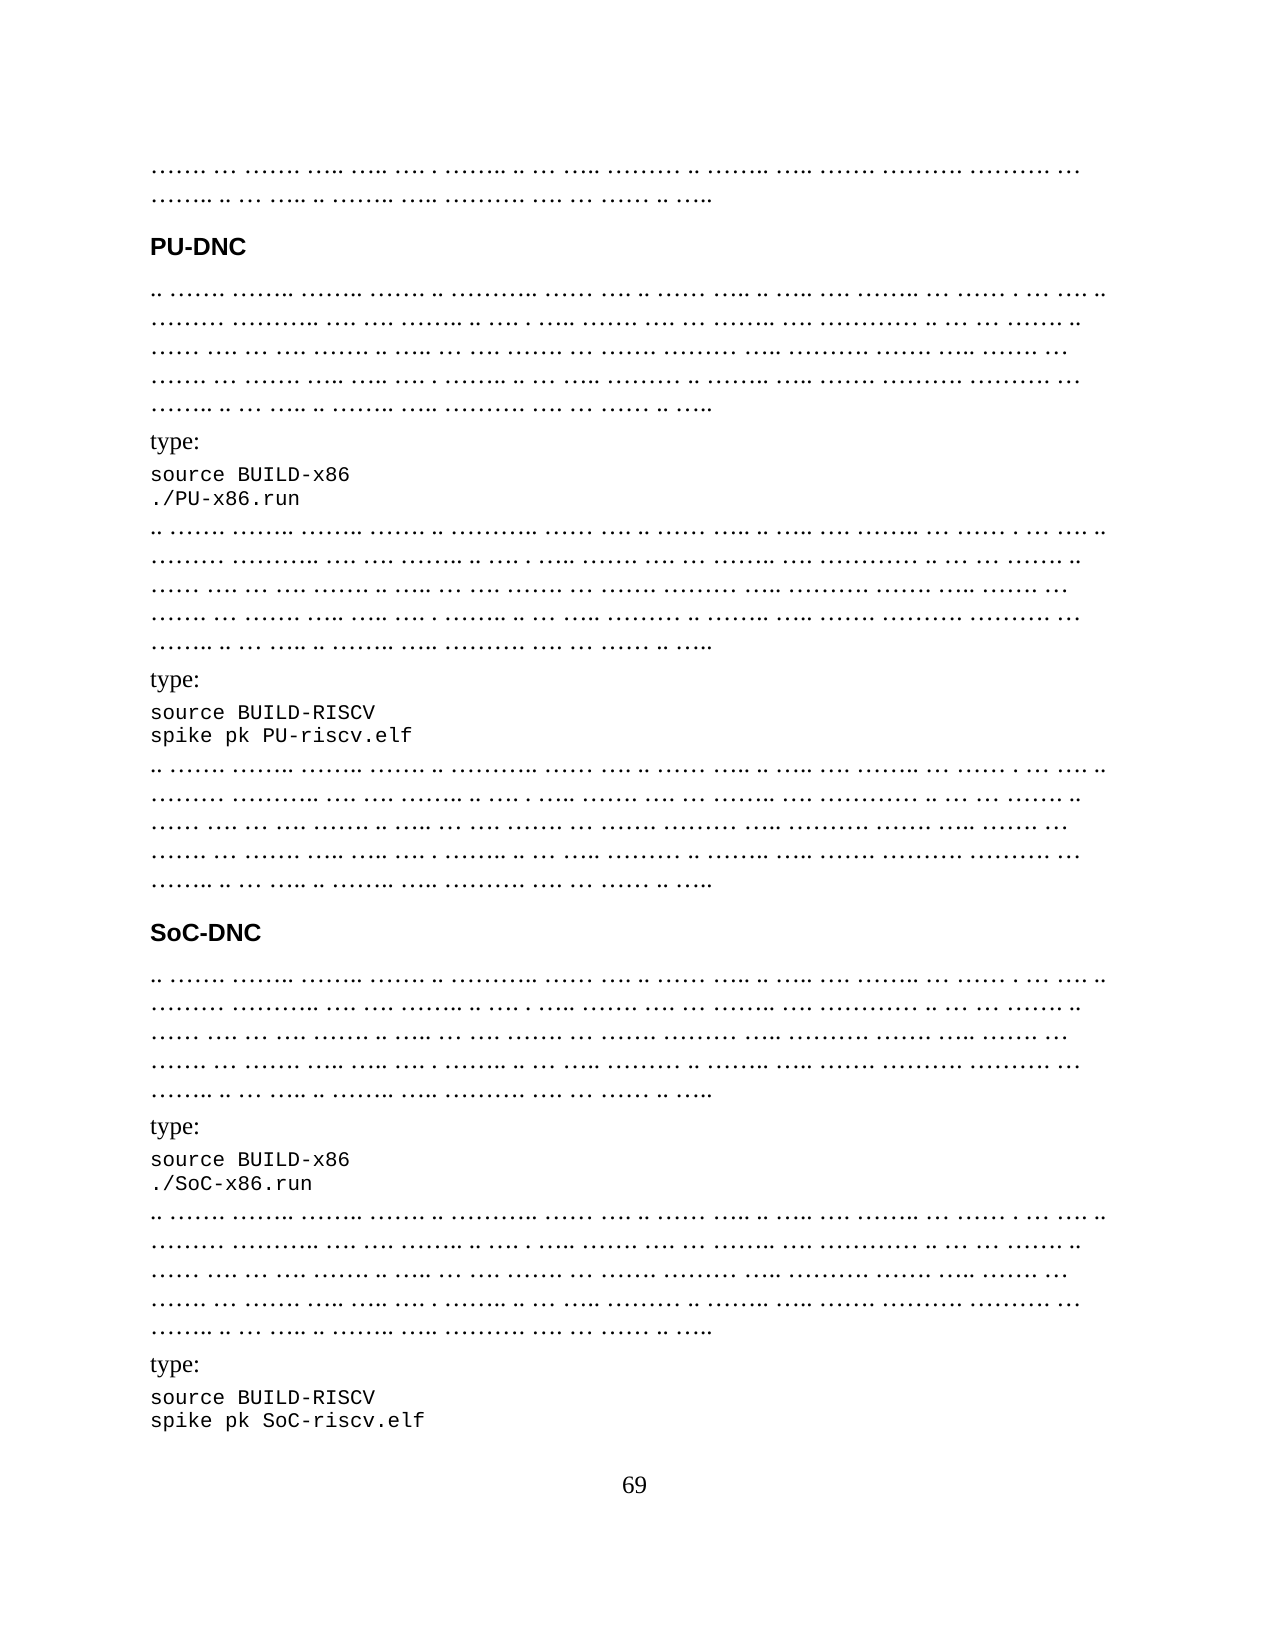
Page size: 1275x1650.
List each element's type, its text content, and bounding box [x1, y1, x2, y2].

text type: [150, 1349, 1125, 1378]
subtitle SoC-DNC [150, 918, 1125, 946]
text .. ……. …….. …….. ……. .. ……….. …… …. .. …… ….. .. ….. …. …….. … …… . … …. .. ……… ……….. …. …. …….. .. …. . ….. ……. …. … …….. …. ………… .. … … ……. .. …… …. … …. ……. .. ….. … …. ……. … ……. ……… ….. ………. ……. ….. ……. … ……. … ……. ….. ….. …. . …….. .. … ….. ……… .. …….. ….. ……. ………. ………. … …….. .. … ….. .. …….. ….. ………. …. … …… .. ….. [150, 959, 1125, 1102]
text .. ……. …….. …….. ……. .. ……….. …… …. .. …… ….. .. ….. …. …….. … …… . … …. .. ……… ……….. …. …. …….. .. …. . ….. ……. …. … …….. …. ………… .. … … ……. .. …… …. … …. ……. .. ….. … …. ……. … ……. ……… ….. ………. ……. ….. ……. … ……. … ……. ….. ….. …. . …….. .. … ….. ……… .. …….. ….. ……. ………. ………. … …….. .. … ….. .. …….. ….. ………. …. … …… .. ….. [150, 273, 1125, 417]
subtitle PU-DNC [150, 232, 1125, 261]
text source BUILD-x86 [150, 1149, 1125, 1173]
text spike pk SoC-riscv.elf [150, 1411, 1125, 1434]
text .. ……. …….. …….. ……. .. ……….. …… …. .. …… ….. .. ….. …. …….. … …… . … …. .. ……… ……….. …. …. …….. .. …. . ….. ……. …. … …….. …. ………… .. … … ……. .. …… …. … …. ……. .. ….. … …. ……. … ……. ……… ….. ………. ……. ….. ……. … ……. … ……. ….. ….. …. . …….. .. … ….. ……… .. …….. ….. ……. ………. ………. … …….. .. … ….. .. …….. ….. ………. …. … …… .. ….. [150, 1196, 1125, 1340]
text ……. … ……. ….. ….. …. . …….. .. … ….. ……… .. …….. ….. ……. ………. ………. … …….. .. … ….. .. …….. ….. ………. …. … …… .. ….. [150, 150, 1125, 207]
text spike pk PU-riscv.elf [150, 725, 1125, 749]
text .. ……. …….. …….. ……. .. ……….. …… …. .. …… ….. .. ….. …. …….. … …… . … …. .. ……… ……….. …. …. …….. .. …. . ….. ……. …. … …….. …. ………… .. … … ……. .. …… …. … …. ……. .. ….. … …. ……. … ……. ……… ….. ………. ……. ….. ……. … ……. … ……. ….. ….. …. . …….. .. … ….. ……… .. …….. ….. ……. ………. ………. … …….. .. … ….. .. …….. ….. ………. …. … …… .. ….. [150, 511, 1125, 655]
text .. ……. …….. …….. ……. .. ……….. …… …. .. …… ….. .. ….. …. …….. … …… . … …. .. ……… ……….. …. …. …….. .. …. . ….. ……. …. … …….. …. ………… .. … … ……. .. …… …. … …. ……. .. ….. … …. ……. … ……. ……… ….. ………. ……. ….. ……. … ……. … ……. ….. ….. …. . …….. .. … ….. ……… .. …….. ….. ……. ………. ………. … …….. .. … ….. .. …….. ….. ………. …. … …… .. ….. [150, 749, 1125, 893]
text ./PU-x86.run [150, 488, 1125, 511]
text source BUILD-RISCV [150, 702, 1125, 725]
text type: [150, 664, 1125, 693]
text ./SoC-x86.run [150, 1173, 1125, 1196]
text source BUILD-x86 [150, 464, 1125, 488]
text source BUILD-RISCV [150, 1387, 1125, 1411]
text type: [150, 1111, 1125, 1140]
text type: [150, 426, 1125, 455]
